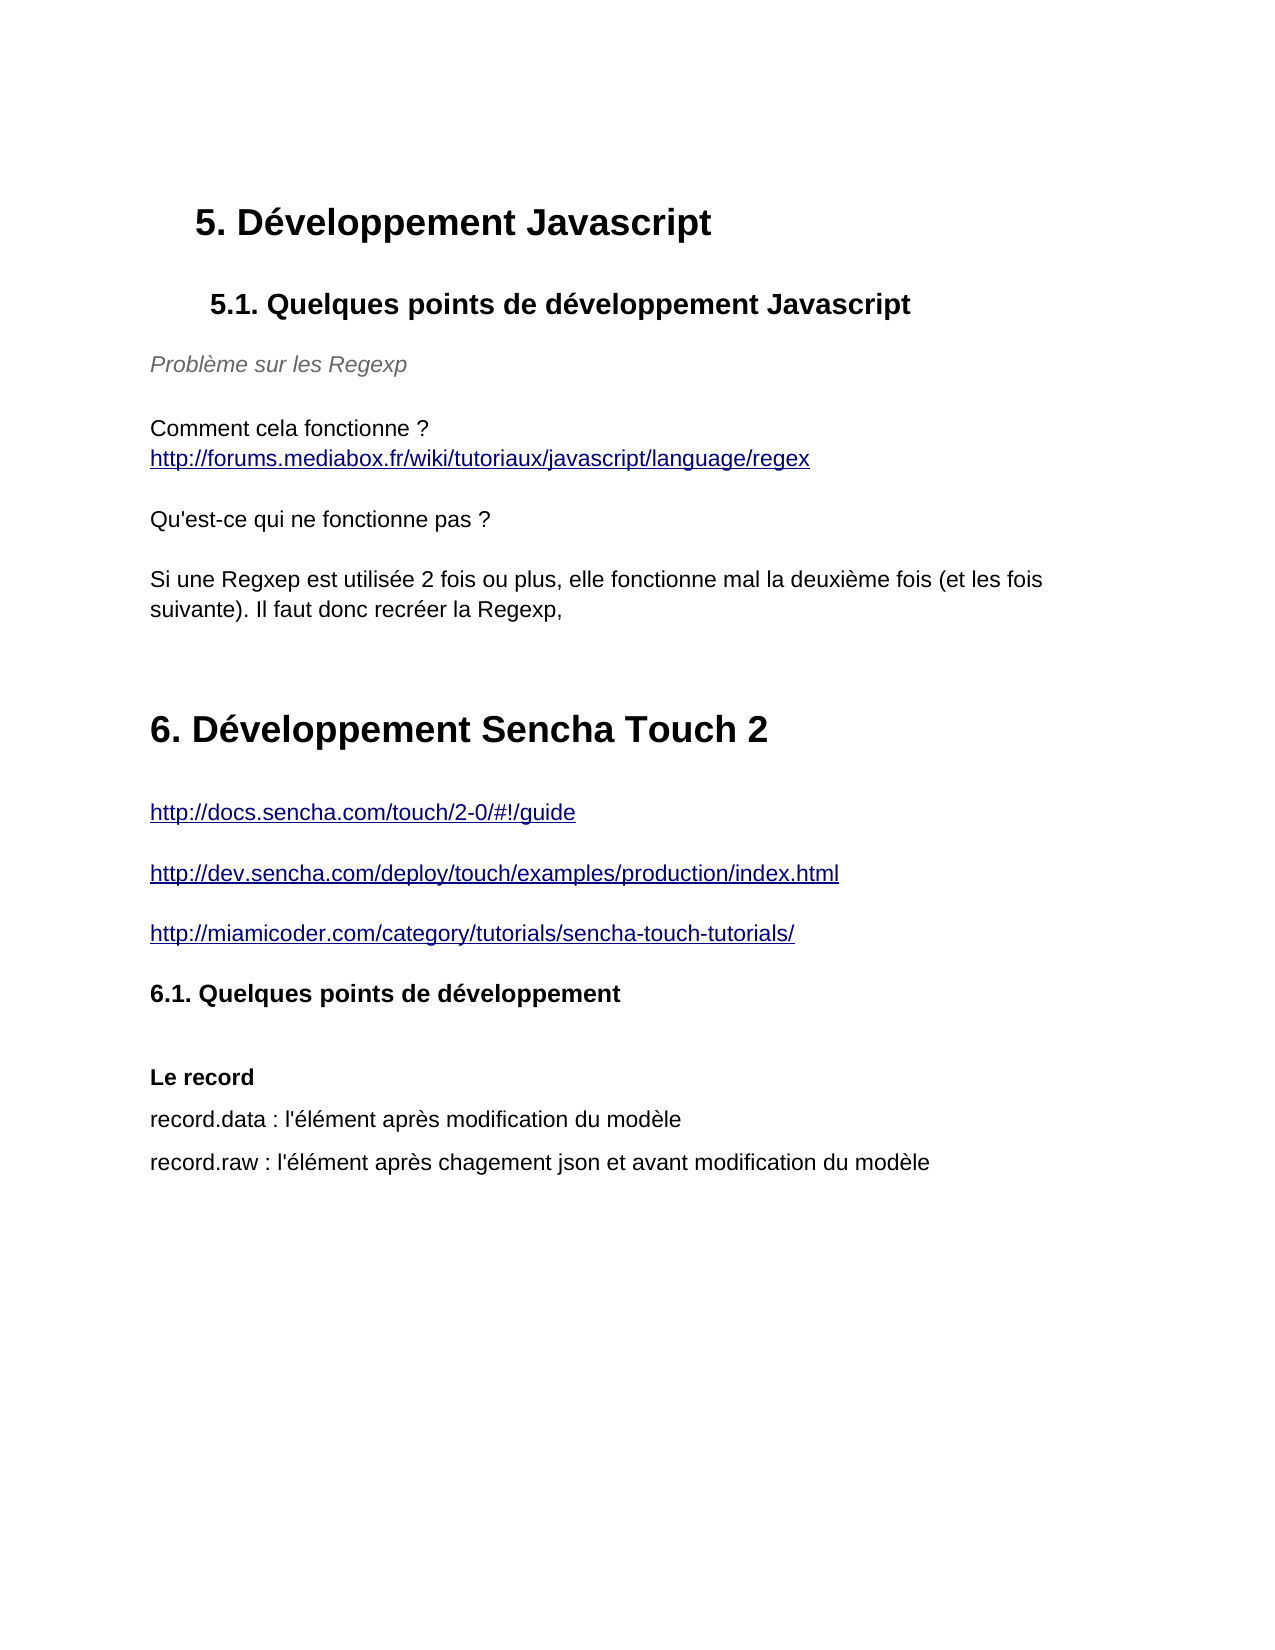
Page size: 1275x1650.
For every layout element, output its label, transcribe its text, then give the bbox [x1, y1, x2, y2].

subtitle 6. Développement Sencha Touch 2 [150, 707, 1125, 750]
text Si une Regxep est utilisée 2 fois ou plus, elle fonctionne mal la deuxième fois (et les fois suivante). Il faut donc recréer la Regexp, [150, 566, 1125, 623]
text Le record [150, 1063, 1125, 1090]
text record.data : l'élément après modification du modèle [150, 1106, 1125, 1132]
subtitle 5. Développement Javascript [150, 200, 1125, 243]
subtitle Problème sur les Regexp [150, 351, 1125, 377]
text Comment cela fonctionne ? [150, 415, 1125, 442]
text record.raw : l'élément après chagement json et avant modification du modèle [150, 1149, 1125, 1175]
text http://miamicoder.com/category/tutorials/sencha-touch-tutorials/ [150, 920, 1125, 946]
text http://dev.sencha.com/deploy/touch/examples/production/index.html [150, 859, 1125, 886]
subtitle 6.1. Quelques points de développement [150, 979, 1125, 1008]
text http://forums.mediabox.fr/wiki/tutoriaux/javascript/language/regex [150, 445, 1125, 472]
text Qu'est-ce qui ne fonctionne pas ? [150, 506, 1125, 532]
text http://docs.sencha.com/touch/2-0/#!/guide [150, 799, 1125, 826]
subtitle 5.1. Quelques points de développement Javascript [150, 287, 1125, 321]
